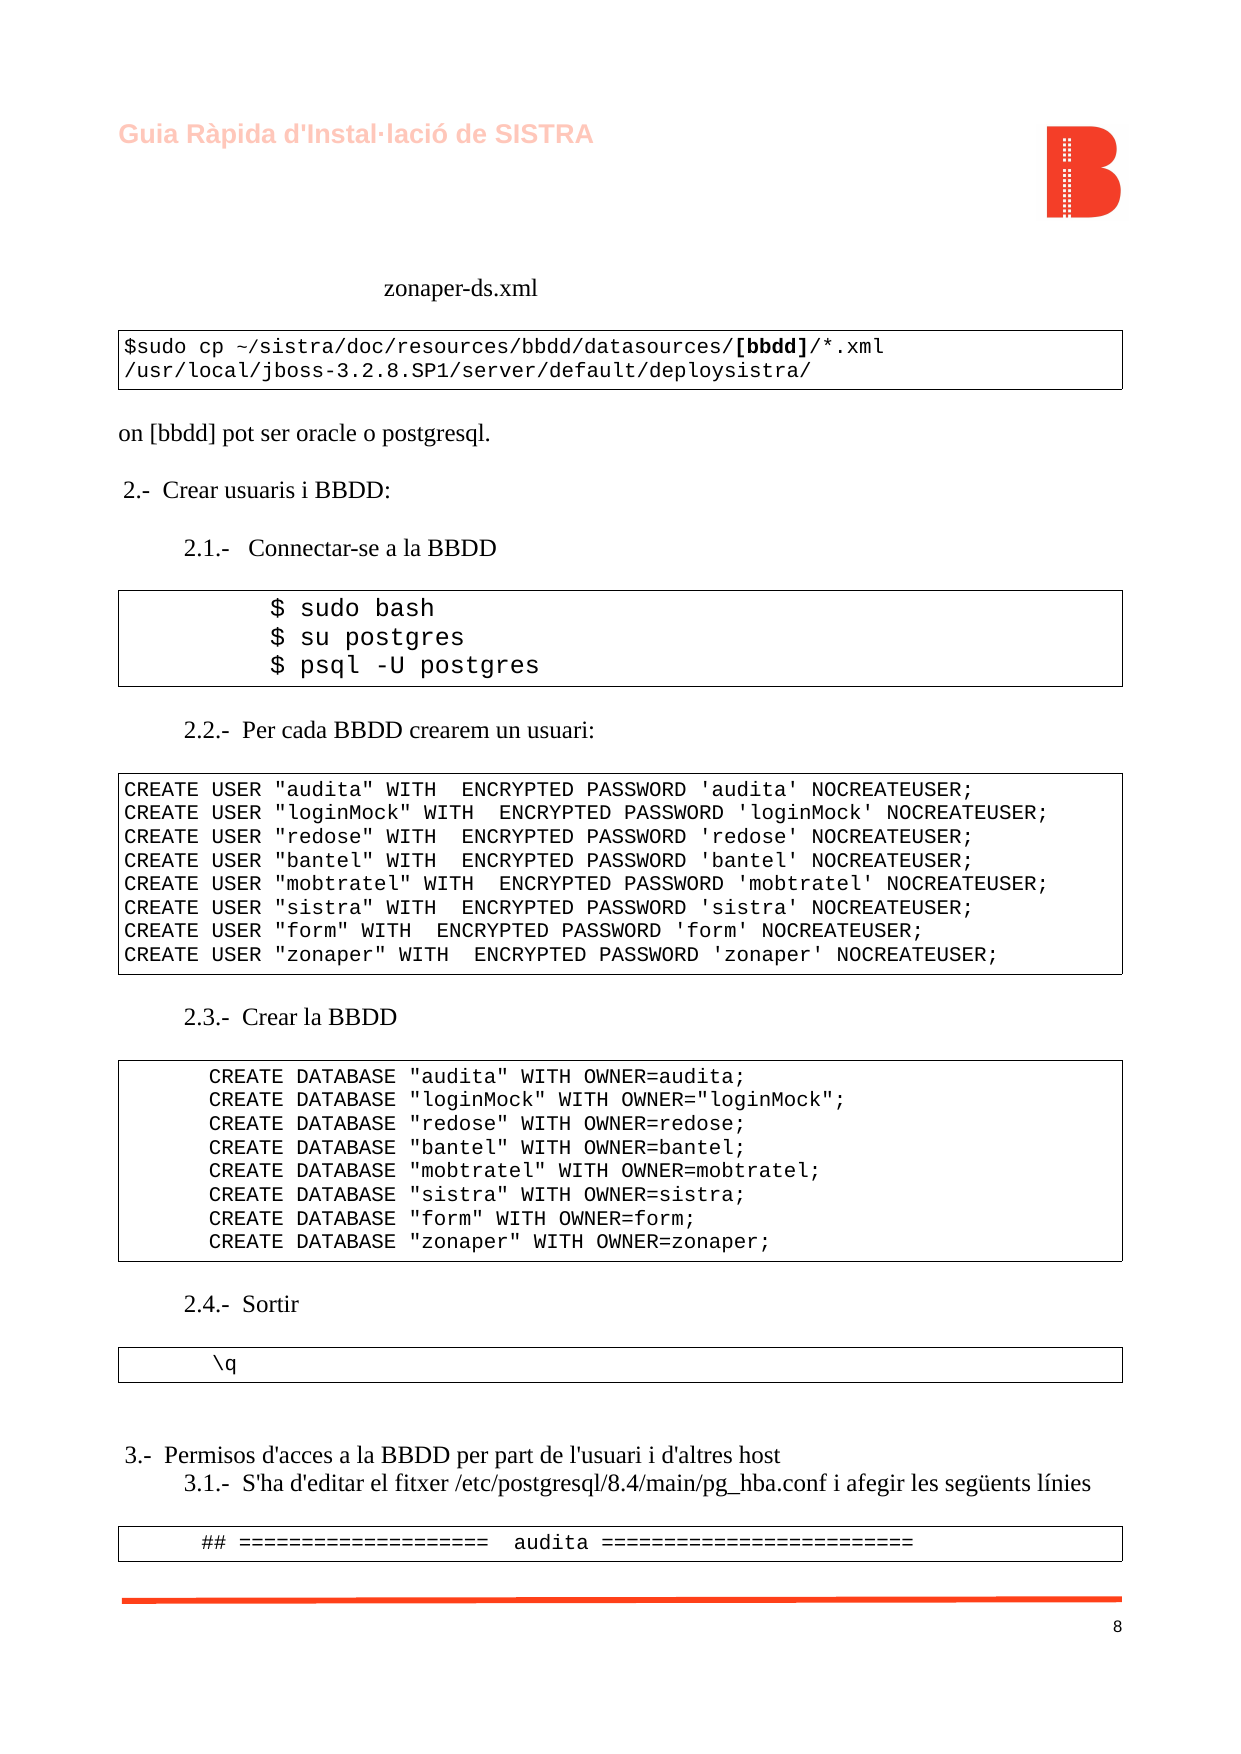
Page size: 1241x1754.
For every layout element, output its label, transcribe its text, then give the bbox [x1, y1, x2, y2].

text on [bbdd] pot ser oracle o postgresql. [118, 418, 1122, 447]
list Connectar-se a la BBDD [177, 533, 1122, 562]
list Crear la BBDD [177, 1002, 1122, 1031]
list Crear usuaris i BBDD: [117, 475, 1122, 504]
table_header \q [119, 1348, 1122, 1382]
list Permisos d'acces a la BBDD per part de l'usuari i d'altres host [118, 1440, 1122, 1468]
table_header ## ==================== audita ========================= [119, 1527, 1122, 1561]
table_header CREATE USER "audita" WITH ENCRYPTED PASSWORD 'audita' NOCREATEUSER; CREATE USER "loginMock" WITH ENCRYPTED PASSWORD 'loginMock' NOCREATEUSER; CREATE USER "redose" WITH ENCRYPTED PASSWORD 'redose' NOCREATEUSER; CREATE USER "bantel" WITH ENCRYPTED PASSWORD 'bantel' NOCREATEUSER; CREATE USER "mobtratel" WITH ENCRYPTED PASSWORD 'mobtratel' NOCREATEUSER; CREATE USER "sistra" WITH ENCRYPTED PASSWORD 'sistra' NOCREATEUSER; CREATE USER "form" WITH ENCRYPTED PASSWORD 'form' NOCREATEUSER; CREATE USER "zonaper" WITH ENCRYPTED PASSWORD 'zonaper' NOCREATEUSER; [119, 774, 1122, 973]
table_header $sudo cp ~/sistra/doc/resources/bbdd/datasources/[bbdd]/*.xml /usr/local/jboss-3.2.8.SP1/server/default/deploysistra/ [119, 331, 1122, 389]
table_header $ sudo bash $ su postgres $ psql -U postgres [119, 591, 1122, 686]
list Per cada BBDD crearem un usuari: [177, 715, 1122, 744]
table_header CREATE DATABASE "audita" WITH OWNER=audita; CREATE DATABASE "loginMock" WITH OWNER="loginMock"; CREATE DATABASE "redose" WITH OWNER=redose; CREATE DATABASE "bantel" WITH OWNER=bantel; CREATE DATABASE "mobtratel" WITH OWNER=mobtratel; CREATE DATABASE "sistra" WITH OWNER=sistra; CREATE DATABASE "form" WITH OWNER=form; CREATE DATABASE "zonaper" WITH OWNER=zonaper; [119, 1061, 1122, 1261]
list Sortir [177, 1289, 1122, 1318]
text zonaper-ds.xml [384, 273, 1122, 301]
list S'ha d'editar el fitxer /etc/postgresql/8.4/main/pg_hba.conf i afegir les següents línies [177, 1468, 1122, 1497]
picture [1036, 124, 1130, 221]
